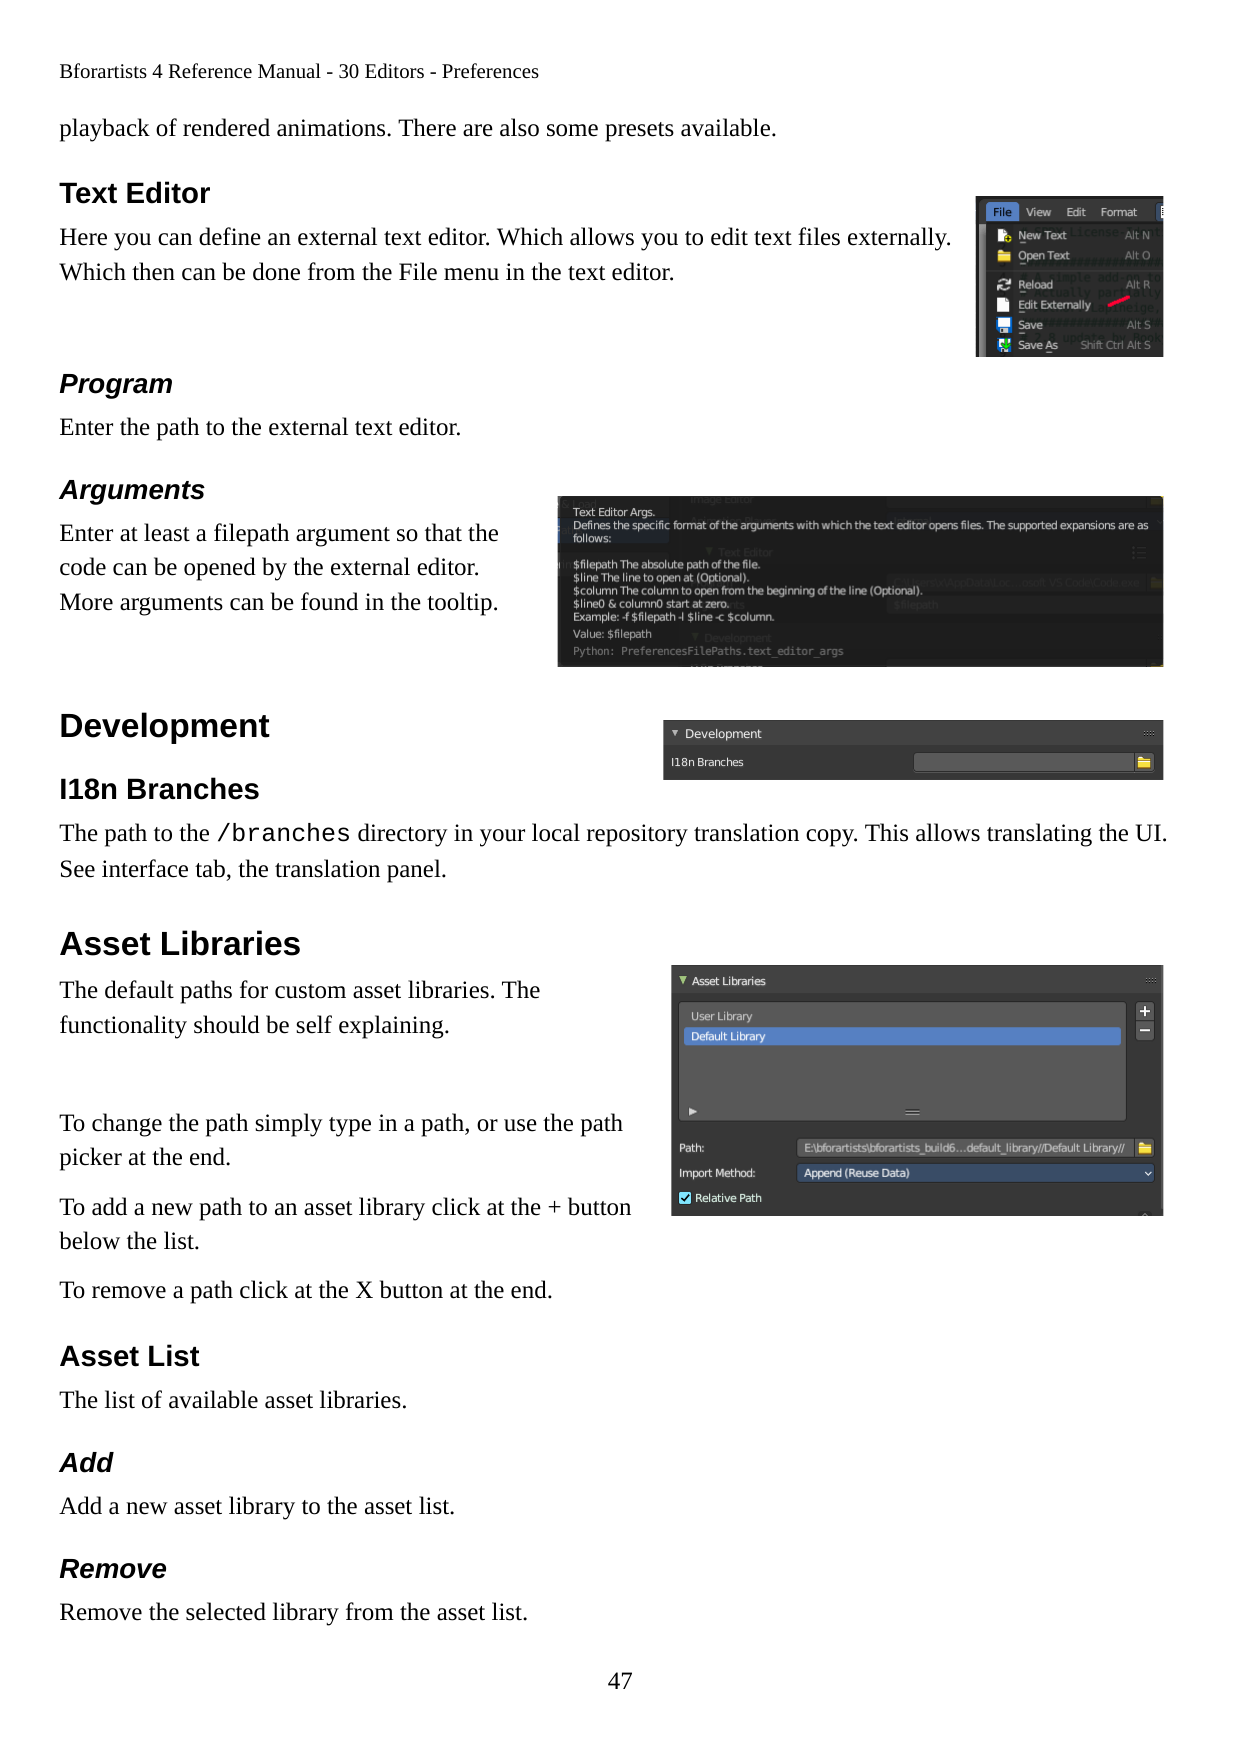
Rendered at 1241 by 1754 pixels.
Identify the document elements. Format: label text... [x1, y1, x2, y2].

text To remove a path click at the X button at the end. [59, 1275, 1181, 1304]
text The default paths for custom asset libraries. The functionality should be self explaining. [59, 975, 671, 1039]
text playback of rendered animations. There are also some presets available. [59, 113, 1181, 141]
subtitle Development [59, 706, 1181, 744]
text Enter the path to the external text editor. [59, 412, 1181, 441]
text To add a new path to an asset library click at the + button below the list. [59, 1192, 1181, 1255]
subtitle I18n Branches [59, 772, 1181, 805]
subtitle Add [59, 1447, 1181, 1478]
text Remove the selected library from the asset list. [59, 1597, 1181, 1626]
subtitle Arguments [59, 473, 1181, 505]
text The list of available asset libraries. [59, 1385, 1181, 1414]
subtitle Remove [59, 1552, 1181, 1584]
text Here you can define an external text editor. Which allows you to edit text files externally. Which then can be done from the File menu in the text editor. [59, 222, 975, 286]
subtitle Asset Libraries [59, 924, 1181, 963]
picture [557, 496, 1164, 667]
text To change the path simply type in a path, or use the path picker at the end. [59, 1108, 671, 1171]
picture [975, 196, 1164, 357]
picture [663, 720, 1164, 780]
picture [671, 965, 1164, 1216]
text The path to the /branches directory in your local repository translation copy. This allows translating the UI. See interface tab, the translation panel. [59, 818, 1181, 883]
text Enter at least a filepath argument so that the code can be opened by the external editor. More arguments can be found in the tooltip. [59, 518, 557, 616]
subtitle Program [59, 368, 1181, 399]
subtitle Text Editor [59, 176, 1181, 210]
subtitle Asset List [59, 1339, 1181, 1372]
text Add a new asset library to the asset list. [59, 1491, 1181, 1520]
